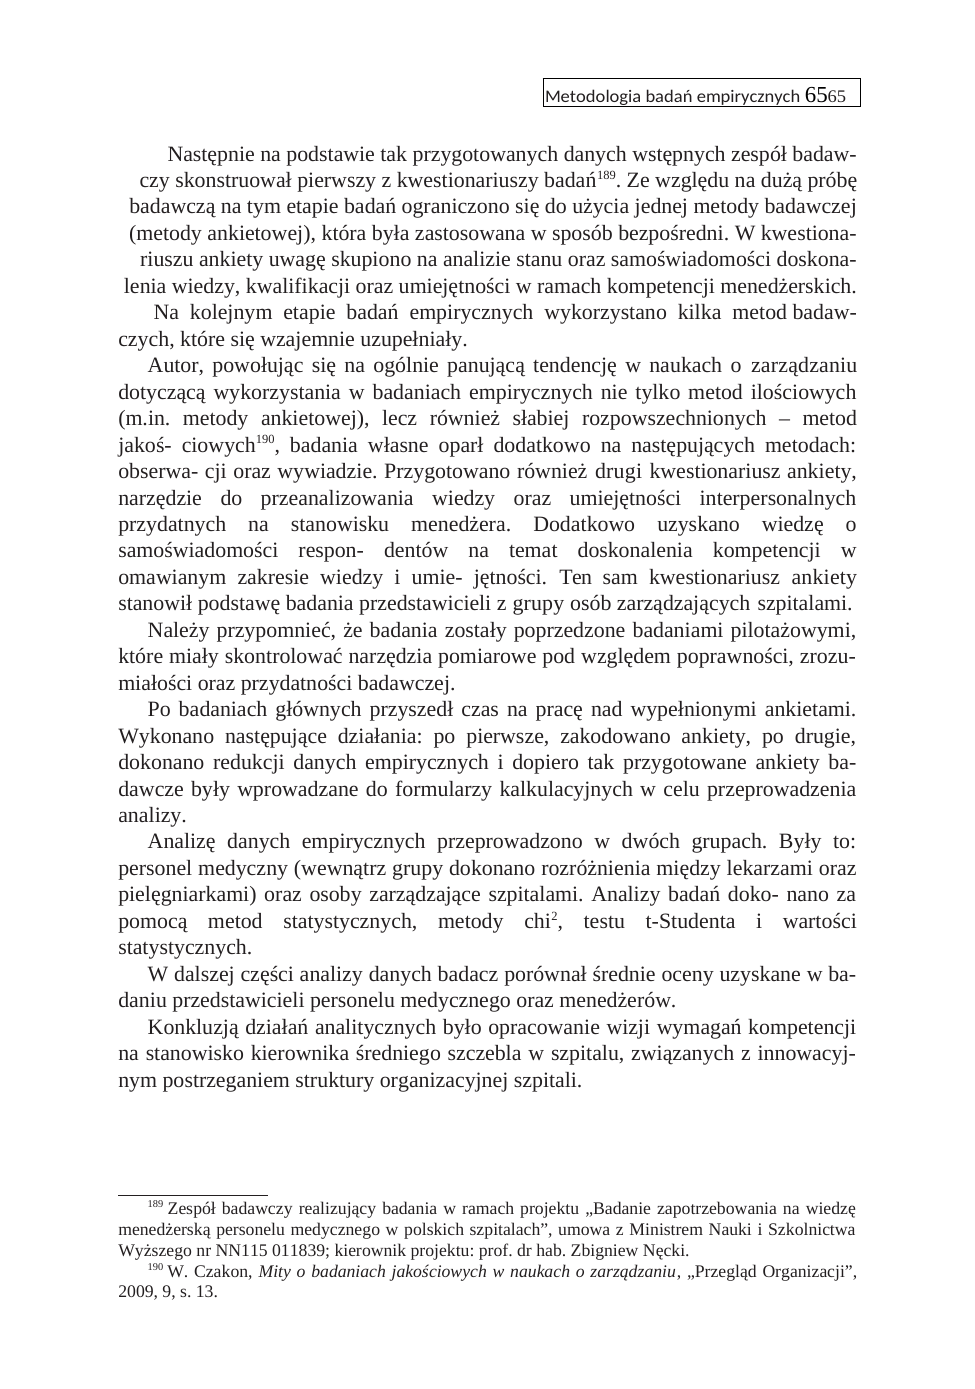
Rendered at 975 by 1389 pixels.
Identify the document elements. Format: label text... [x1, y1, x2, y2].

text Autor, powołując się na ogólnie panującą tendencję w naukach o zarządzaniu dotyczącą wykorzystania w badaniach empirycznych nie tylko metod ilościowych (m.in. metody ankietowej), lecz również słabiej rozpowszechnionych – metod jakoś- ciowych190, badania własne oparł dodatkowo na następujących metodach: obserwa- cji oraz wywiadzie. Przygotowano również drugi kwestionariusz ankiety, narzędzie do przeanalizowania wiedzy oraz umiejętności interpersonalnych przydatnych na stanowisku menedżera. Dodatkowo uzyskano wiedzę o samoświadomości respon- dentów na temat doskonalenia kompetencji w omawianym zakresie wiedzy i umie- jętności. Ten sam kwestionariusz ankiety stanowił podstawę badania przedstawicieli z grupy osób zarządzających szpitalami. [118, 352, 857, 616]
text 189 Zespół badawczy realizujący badania w ramach projektu „Badanie zapotrzebowania na wiedzę menedżerską personelu medycznego w polskich szpitalach”, umowa z Ministrem Nauki i Szkolnictwa Wyższego nr NN115 011839; kierownik projektu: prof. dr hab. Zbigniew Nęcki. [118, 1192, 857, 1260]
text W dalszej części analizy danych badacz porównał średnie oceny uzyskane w ba- daniu przedstawicieli personelu medycznego oraz menedżerów. [118, 961, 857, 1012]
text Konkluzją działań analitycznych było opracowanie wizji wymagań kompetencji na stanowisko kierownika średniego szczebla w szpitalu, związanych z innowacyj- nym postrzeganiem struktury organizacyjnej szpitali. [118, 1014, 857, 1092]
text Należy przypomnieć, że badania zostały poprzedzone badaniami pilotażowymi, które miały skontrolować narzędzia pomiarowe pod względem poprawności, zrozu- miałości oraz przydatności badawczej. [118, 617, 857, 695]
text czych, które się wzajemnie uzupełniały. [118, 326, 869, 351]
text Analizę danych empirycznych przeprowadzono w dwóch grupach. Były to: personel medyczny (wewnątrz grupy dokonano rozróżnienia między lekarzami oraz pielęgniarkami) oraz osoby zarządzające szpitalami. Analizy badań doko- nano za pomocą metod statystycznych, metody chi2, testu t-Studenta i wartości statystycznych. [118, 828, 857, 959]
text 190 W. Czakon, Mity o badaniach jakościowych w naukach o zarządzaniu, „Przegląd Organizacji”, 2009, 9, s. 13. [118, 1260, 857, 1302]
text Następnie na podstawie tak przygotowanych danych wstępnych zespół badaw- czy skonstruował pierwszy z kwestionariuszy badań189. Ze względu na dużą próbę badawczą na tym etapie badań ograniczono się do użycia jednej metody badawczej (metody ankietowej), która była zastosowana w sposób bezpośredni. W kwestiona- riuszu ankiety uwagę skupiono na analizie stanu oraz samoświadomości doskona- lenia wiedzy, kwalifikacji oraz umiejętności w ramach kompetencji menedżerskich. Na kolejnym etapie badań empirycznych wykorzystano kilka metod badaw- [118, 141, 857, 324]
text Po badaniach głównych przyszedł czas na pracę nad wypełnionymi ankietami. Wykonano następujące działania: po pierwsze, zakodowano ankiety, po drugie, dokonano redukcji danych empirycznych i dopiero tak przygotowane ankiety ba- dawcze były wprowadzane do formularzy kalkulacyjnych w celu przeprowadzenia analizy. [118, 696, 857, 827]
